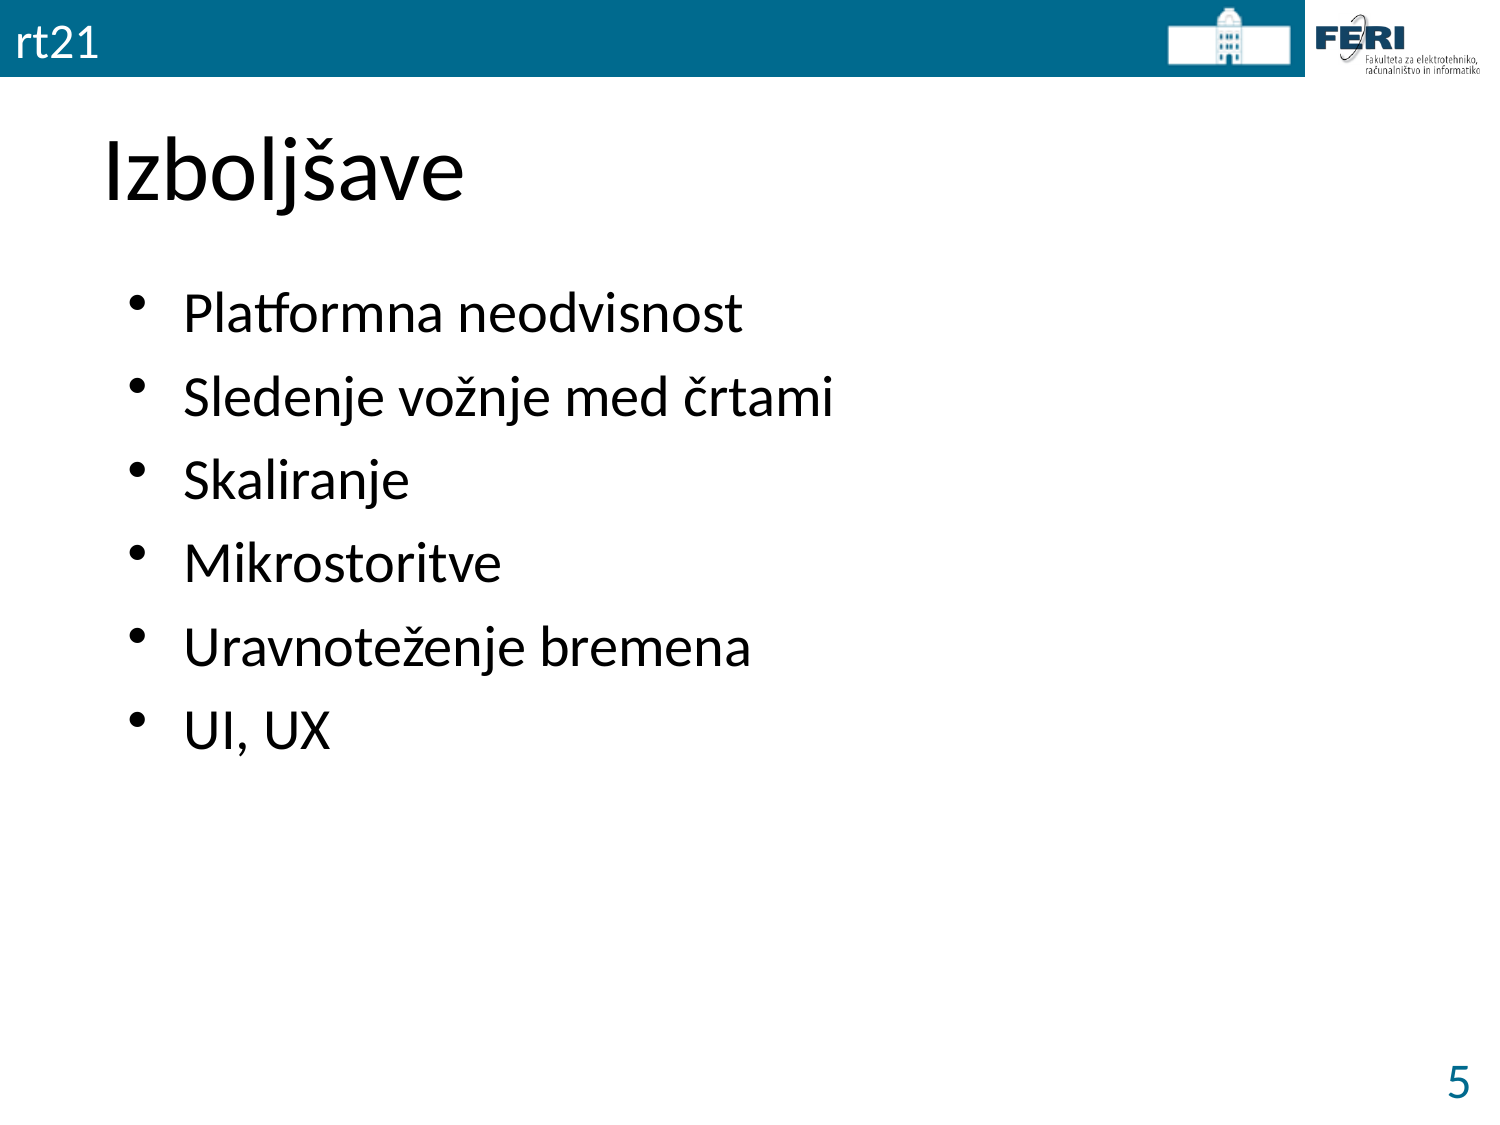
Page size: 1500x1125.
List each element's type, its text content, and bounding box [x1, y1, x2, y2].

picture [1316, 13, 1480, 74]
title Izboljšave [87, 78, 1425, 250]
slide_number [1339, 1046, 1487, 1112]
footer rt21 [0, 0, 1117, 77]
picture [1168, 7, 1290, 65]
list Platformna neodvisnost Sledenje vožnje med črtami Skaliranje Mikrostoritve Uravnoteženje bremena UI, UX [112, 267, 1388, 1024]
